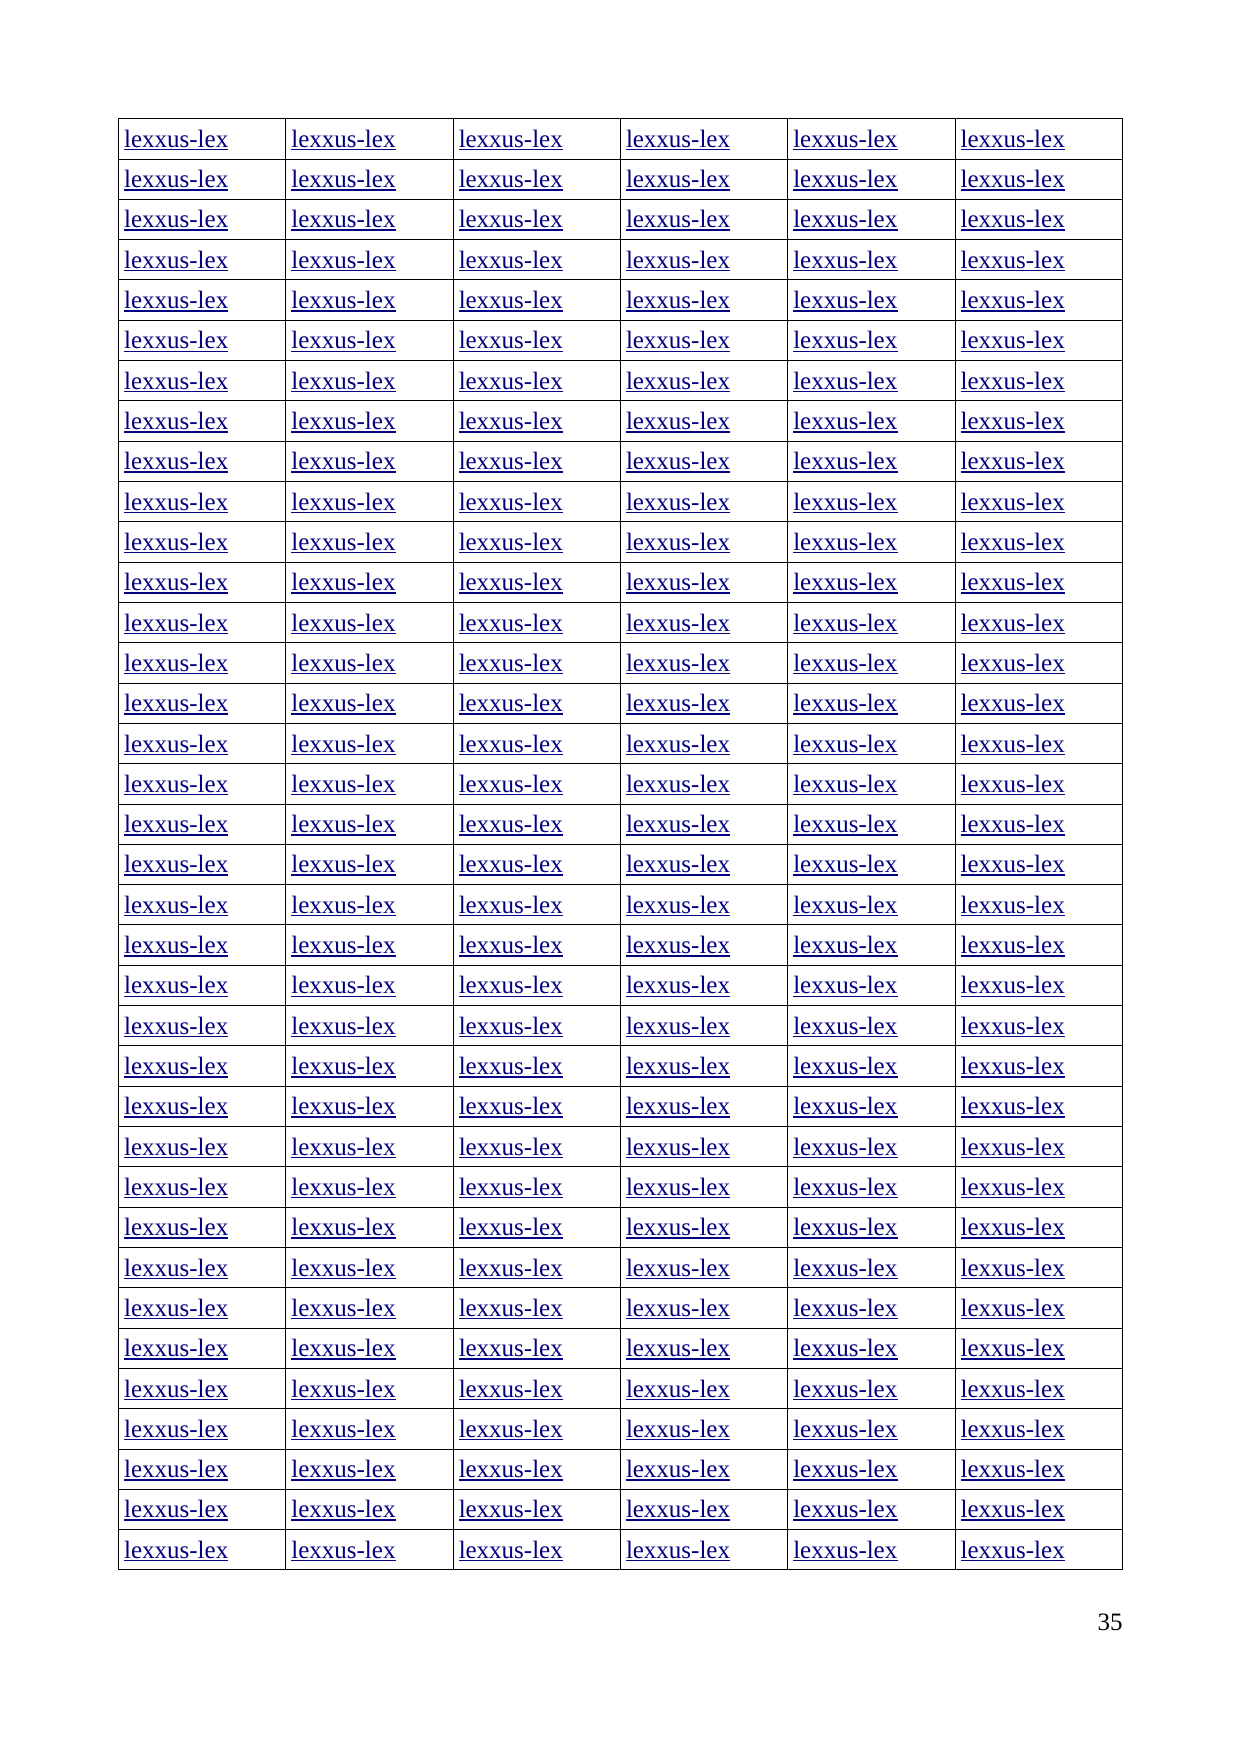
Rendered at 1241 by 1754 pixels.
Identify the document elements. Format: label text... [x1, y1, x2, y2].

table_cell lexxus-lex [119, 684, 285, 723]
table_cell lexxus-lex [956, 1087, 1122, 1126]
table_cell lexxus-lex [788, 1087, 955, 1126]
table_cell lexxus-lex [454, 1046, 620, 1086]
table_cell lexxus-lex [621, 1167, 787, 1207]
table_cell lexxus-lex [286, 1208, 453, 1247]
table_cell lexxus-lex [286, 1248, 453, 1287]
table_cell lexxus-lex [454, 885, 620, 924]
table_cell lexxus-lex [119, 1490, 285, 1529]
table_cell lexxus-lex [956, 160, 1122, 199]
table_cell lexxus-lex [788, 1006, 955, 1045]
table_cell lexxus-lex [788, 522, 955, 562]
table_cell lexxus-lex [119, 1369, 285, 1408]
table_cell lexxus-lex [788, 401, 955, 441]
table_cell lexxus-lex [119, 1087, 285, 1126]
table_cell lexxus-lex [286, 1490, 453, 1529]
table_cell lexxus-lex [956, 240, 1122, 279]
table_cell lexxus-lex [621, 280, 787, 320]
table_cell lexxus-lex [454, 1208, 620, 1247]
table_cell lexxus-lex [621, 845, 787, 884]
table_cell lexxus-lex [788, 1248, 955, 1287]
table_cell lexxus-lex [454, 280, 620, 320]
table_cell lexxus-lex [621, 1329, 787, 1368]
table_cell lexxus-lex [286, 522, 453, 562]
table_cell lexxus-lex [454, 1409, 620, 1448]
table_cell lexxus-lex [621, 1006, 787, 1045]
table_cell lexxus-lex [286, 1409, 453, 1448]
table_cell lexxus-lex [286, 1329, 453, 1368]
table_cell lexxus-lex [956, 280, 1122, 320]
table_cell lexxus-lex [956, 442, 1122, 481]
table_cell lexxus-lex [788, 1409, 955, 1448]
table_cell lexxus-lex [621, 1087, 787, 1126]
table_cell lexxus-lex [621, 482, 787, 521]
table_cell lexxus-lex [286, 603, 453, 642]
table_cell lexxus-lex [454, 845, 620, 884]
table_cell lexxus-lex [621, 885, 787, 924]
table_cell lexxus-lex [454, 1329, 620, 1368]
table_cell lexxus-lex [956, 1167, 1122, 1207]
table_cell lexxus-lex [286, 966, 453, 1005]
table_cell lexxus-lex [621, 1208, 787, 1247]
table_cell lexxus-lex [454, 361, 620, 400]
table_cell lexxus-lex [286, 1046, 453, 1086]
table_cell lexxus-lex [454, 1006, 620, 1045]
table_cell lexxus-lex [454, 200, 620, 239]
table_cell lexxus-lex [621, 966, 787, 1005]
table_cell lexxus-lex [788, 764, 955, 803]
table_cell lexxus-lex [454, 240, 620, 279]
table_cell lexxus-lex [956, 966, 1122, 1005]
table_cell lexxus-lex [454, 119, 620, 158]
table_cell lexxus-lex [454, 1288, 620, 1327]
table_cell lexxus-lex [621, 119, 787, 158]
table_cell lexxus-lex [621, 401, 787, 441]
table_cell lexxus-lex [788, 845, 955, 884]
table_cell lexxus-lex [621, 563, 787, 602]
table_cell lexxus-lex [788, 1127, 955, 1166]
table_cell lexxus-lex [956, 805, 1122, 844]
table_cell lexxus-lex [286, 684, 453, 723]
table_cell lexxus-lex [956, 1369, 1122, 1408]
table_cell lexxus-lex [788, 1369, 955, 1408]
table_cell lexxus-lex [119, 925, 285, 965]
table_cell lexxus-lex [286, 805, 453, 844]
table_cell lexxus-lex [621, 1046, 787, 1086]
table_cell lexxus-lex [788, 321, 955, 360]
table_cell lexxus-lex [956, 1530, 1122, 1569]
table_cell lexxus-lex [621, 603, 787, 642]
table_cell lexxus-lex [956, 845, 1122, 884]
table_cell lexxus-lex [621, 1127, 787, 1166]
table_cell lexxus-lex [788, 1329, 955, 1368]
table_cell lexxus-lex [454, 643, 620, 682]
table_cell lexxus-lex [788, 1450, 955, 1489]
table_cell lexxus-lex [956, 1208, 1122, 1247]
table_cell lexxus-lex [454, 522, 620, 562]
table_cell lexxus-lex [119, 1530, 285, 1569]
table_cell lexxus-lex [454, 563, 620, 602]
table_cell lexxus-lex [119, 240, 285, 279]
table_cell lexxus-lex [119, 401, 285, 441]
table_cell lexxus-lex [286, 361, 453, 400]
table_cell lexxus-lex [788, 442, 955, 481]
table_cell lexxus-lex [956, 119, 1122, 158]
table_cell lexxus-lex [119, 119, 285, 158]
table_cell lexxus-lex [454, 1087, 620, 1126]
table_cell lexxus-lex [956, 563, 1122, 602]
table_cell lexxus-lex [788, 1288, 955, 1327]
table_cell lexxus-lex [454, 925, 620, 965]
table_cell lexxus-lex [286, 200, 453, 239]
table_cell lexxus-lex [788, 1530, 955, 1569]
table_cell lexxus-lex [454, 1490, 620, 1529]
table_cell lexxus-lex [286, 1127, 453, 1166]
table_cell lexxus-lex [286, 160, 453, 199]
table_cell lexxus-lex [286, 240, 453, 279]
table_cell lexxus-lex [454, 1248, 620, 1287]
table_cell lexxus-lex [621, 1530, 787, 1569]
table_cell lexxus-lex [956, 603, 1122, 642]
table_cell lexxus-lex [956, 1329, 1122, 1368]
table_cell lexxus-lex [621, 160, 787, 199]
table_cell lexxus-lex [454, 724, 620, 763]
table_cell lexxus-lex [621, 684, 787, 723]
table_cell lexxus-lex [956, 522, 1122, 562]
table_cell lexxus-lex [621, 925, 787, 965]
table_cell lexxus-lex [621, 200, 787, 239]
table_cell lexxus-lex [621, 361, 787, 400]
table_cell lexxus-lex [956, 1450, 1122, 1489]
table_cell lexxus-lex [788, 119, 955, 158]
table_cell lexxus-lex [454, 1369, 620, 1408]
table_cell lexxus-lex [956, 724, 1122, 763]
table_cell lexxus-lex [621, 805, 787, 844]
table_cell lexxus-lex [621, 643, 787, 682]
table_cell lexxus-lex [286, 643, 453, 682]
table_cell lexxus-lex [621, 1369, 787, 1408]
table_cell lexxus-lex [956, 684, 1122, 723]
table_cell lexxus-lex [119, 522, 285, 562]
table_cell lexxus-lex [788, 200, 955, 239]
table_cell lexxus-lex [788, 1046, 955, 1086]
table_cell lexxus-lex [956, 361, 1122, 400]
table_cell lexxus-lex [956, 1006, 1122, 1045]
table_cell lexxus-lex [119, 1288, 285, 1327]
table_cell lexxus-lex [621, 764, 787, 803]
table_cell lexxus-lex [119, 482, 285, 521]
table_cell lexxus-lex [286, 764, 453, 803]
table_cell lexxus-lex [119, 160, 285, 199]
table_cell lexxus-lex [621, 1288, 787, 1327]
table_cell lexxus-lex [286, 1006, 453, 1045]
table_cell lexxus-lex [621, 1450, 787, 1489]
table_cell lexxus-lex [621, 442, 787, 481]
table_cell lexxus-lex [454, 966, 620, 1005]
table_cell lexxus-lex [286, 280, 453, 320]
table_cell lexxus-lex [621, 1248, 787, 1287]
table_cell lexxus-lex [956, 885, 1122, 924]
table_cell lexxus-lex [956, 1490, 1122, 1529]
table_cell lexxus-lex [788, 724, 955, 763]
table_cell lexxus-lex [119, 885, 285, 924]
table_cell lexxus-lex [119, 563, 285, 602]
table_cell lexxus-lex [454, 603, 620, 642]
table_cell lexxus-lex [454, 805, 620, 844]
table_cell lexxus-lex [788, 603, 955, 642]
table_cell lexxus-lex [286, 1369, 453, 1408]
table_cell lexxus-lex [286, 119, 453, 158]
table_cell lexxus-lex [956, 1409, 1122, 1448]
table_cell lexxus-lex [956, 482, 1122, 521]
table_cell lexxus-lex [286, 1167, 453, 1207]
table_cell lexxus-lex [119, 1208, 285, 1247]
table_cell lexxus-lex [621, 1409, 787, 1448]
table_cell lexxus-lex [286, 1530, 453, 1569]
table_cell lexxus-lex [119, 966, 285, 1005]
table_cell lexxus-lex [621, 1490, 787, 1529]
table_cell lexxus-lex [788, 280, 955, 320]
table_cell lexxus-lex [788, 1490, 955, 1529]
table_cell lexxus-lex [788, 805, 955, 844]
table_cell lexxus-lex [119, 361, 285, 400]
table_cell lexxus-lex [788, 643, 955, 682]
table_cell lexxus-lex [119, 280, 285, 320]
table_cell lexxus-lex [119, 1409, 285, 1448]
table_cell lexxus-lex [956, 1248, 1122, 1287]
table_cell lexxus-lex [788, 925, 955, 965]
table_cell lexxus-lex [119, 845, 285, 884]
table_cell lexxus-lex [119, 1329, 285, 1368]
table_cell lexxus-lex [119, 643, 285, 682]
table_cell lexxus-lex [286, 442, 453, 481]
table_cell lexxus-lex [788, 361, 955, 400]
table_cell lexxus-lex [454, 401, 620, 441]
table_cell lexxus-lex [621, 522, 787, 562]
table_cell lexxus-lex [788, 684, 955, 723]
table_cell lexxus-lex [454, 442, 620, 481]
table_cell lexxus-lex [956, 643, 1122, 682]
table_cell lexxus-lex [286, 482, 453, 521]
table_cell lexxus-lex [454, 321, 620, 360]
table_cell lexxus-lex [286, 401, 453, 441]
table_cell lexxus-lex [119, 724, 285, 763]
table_cell lexxus-lex [454, 1530, 620, 1569]
table_cell lexxus-lex [119, 1450, 285, 1489]
table_cell lexxus-lex [454, 482, 620, 521]
table_cell lexxus-lex [788, 885, 955, 924]
table_cell lexxus-lex [788, 1208, 955, 1247]
table_cell lexxus-lex [286, 925, 453, 965]
table_cell lexxus-lex [956, 200, 1122, 239]
table_cell lexxus-lex [286, 724, 453, 763]
table_cell lexxus-lex [119, 200, 285, 239]
table_cell lexxus-lex [621, 240, 787, 279]
table_cell lexxus-lex [956, 1046, 1122, 1086]
table_cell lexxus-lex [454, 764, 620, 803]
table_cell lexxus-lex [119, 1127, 285, 1166]
table_cell lexxus-lex [454, 1167, 620, 1207]
table_cell lexxus-lex [119, 805, 285, 844]
table_cell lexxus-lex [956, 321, 1122, 360]
table_cell lexxus-lex [454, 160, 620, 199]
table_cell lexxus-lex [119, 764, 285, 803]
table_cell lexxus-lex [788, 240, 955, 279]
table_cell lexxus-lex [119, 603, 285, 642]
table_cell lexxus-lex [286, 321, 453, 360]
table_cell lexxus-lex [286, 1087, 453, 1126]
table_cell lexxus-lex [454, 684, 620, 723]
table_cell lexxus-lex [956, 1127, 1122, 1166]
table_cell lexxus-lex [119, 1046, 285, 1086]
table_cell lexxus-lex [286, 1288, 453, 1327]
table_cell lexxus-lex [286, 1450, 453, 1489]
table_cell lexxus-lex [286, 885, 453, 924]
table_cell lexxus-lex [621, 724, 787, 763]
table_cell lexxus-lex [788, 563, 955, 602]
table_cell lexxus-lex [119, 442, 285, 481]
table_cell lexxus-lex [621, 321, 787, 360]
table_cell lexxus-lex [956, 1288, 1122, 1327]
table_cell lexxus-lex [454, 1127, 620, 1166]
table_cell lexxus-lex [119, 321, 285, 360]
table_cell lexxus-lex [119, 1248, 285, 1287]
table_cell lexxus-lex [286, 563, 453, 602]
table_cell lexxus-lex [788, 160, 955, 199]
table_cell lexxus-lex [119, 1006, 285, 1045]
table_cell lexxus-lex [119, 1167, 285, 1207]
table_cell lexxus-lex [956, 764, 1122, 803]
table_cell lexxus-lex [286, 845, 453, 884]
table_cell lexxus-lex [788, 1167, 955, 1207]
table_cell lexxus-lex [788, 482, 955, 521]
table_cell lexxus-lex [788, 966, 955, 1005]
table_cell lexxus-lex [956, 401, 1122, 441]
table_cell lexxus-lex [956, 925, 1122, 965]
table_cell lexxus-lex [454, 1450, 620, 1489]
